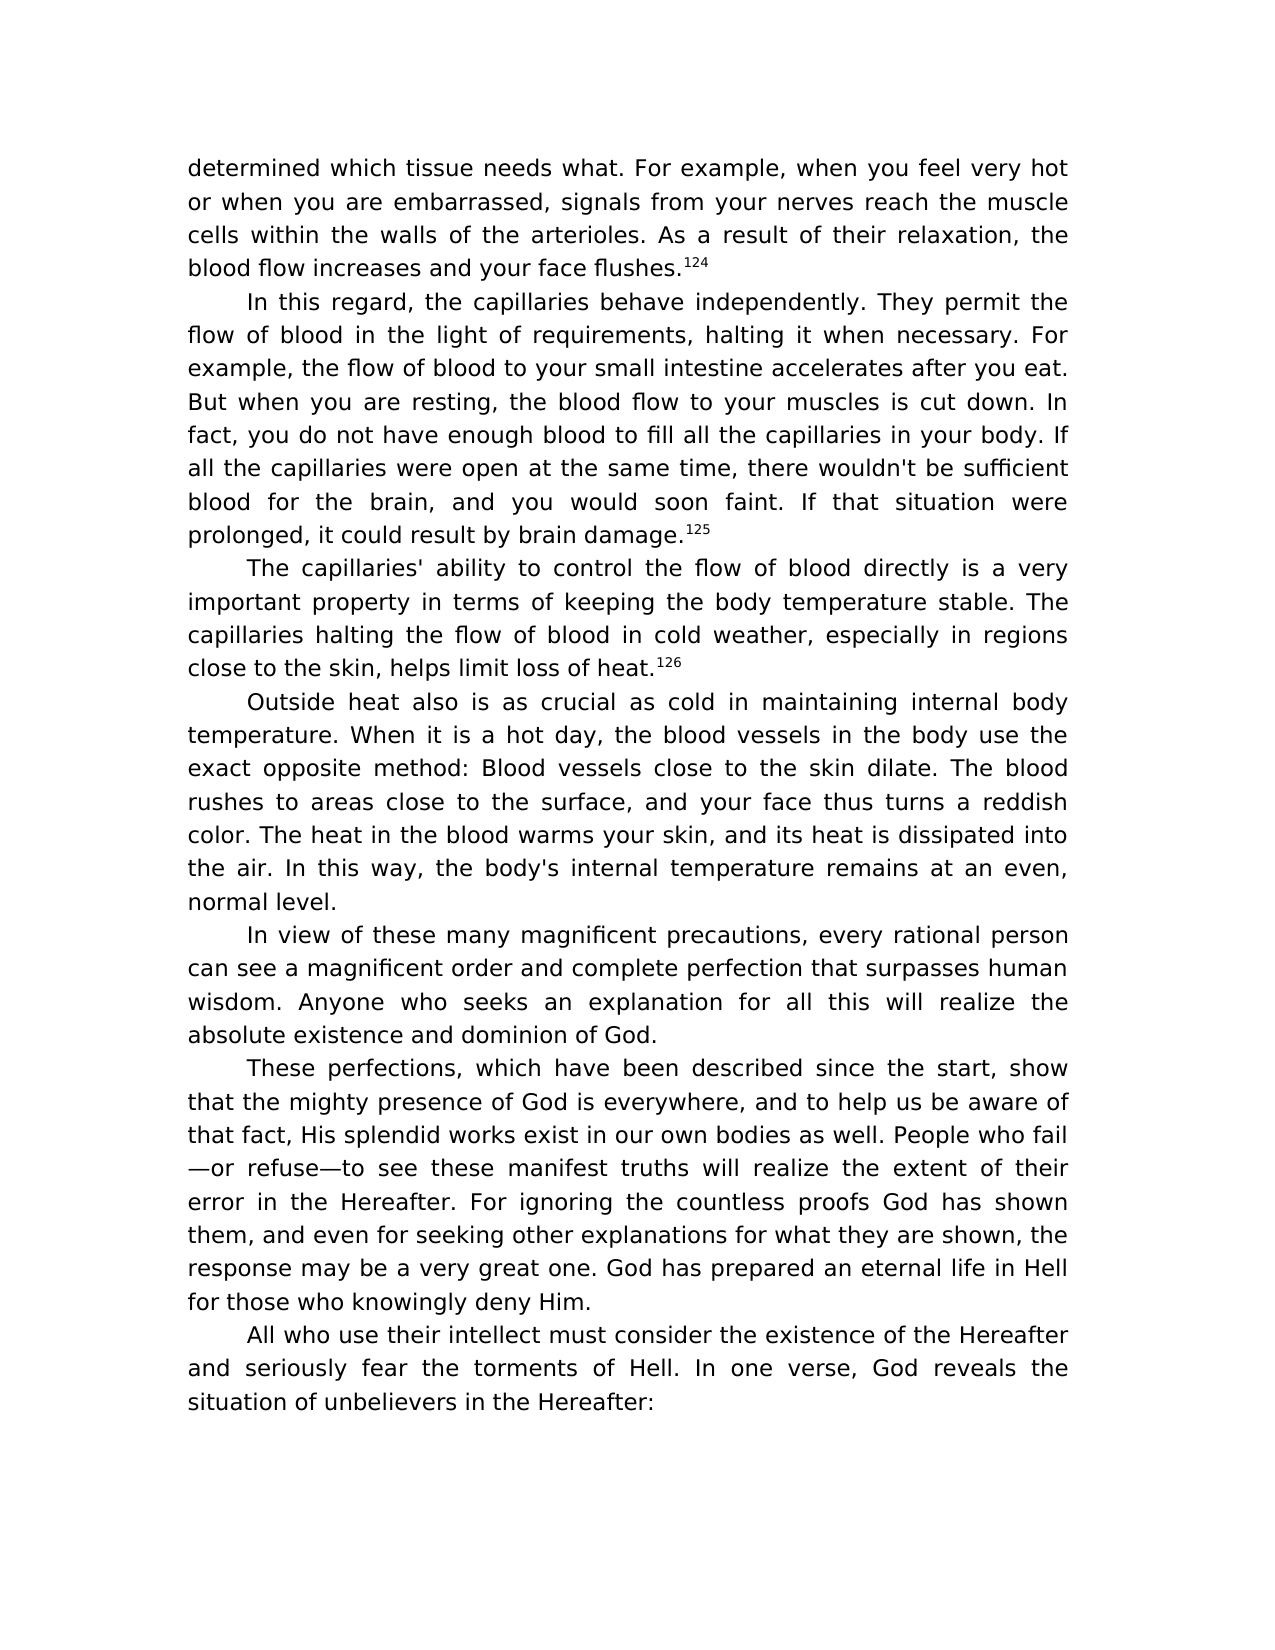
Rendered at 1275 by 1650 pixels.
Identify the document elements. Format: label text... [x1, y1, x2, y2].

text Outside heat also is as crucial as cold in maintaining internal body temperature. When it is a hot day, the blood vessels in the body use the exact opposite method: Blood vessels close to the skin dilate. The blood rushes to areas close to the surface, and your face thus turns a reddish color. The heat in the blood warms your skin, and its heat is dissipated into the air. In this way, the body's internal temperature remains at an even, normal level. [187, 683, 1070, 917]
text determined which tissue needs what. For example, when you feel very hot or when you are embarrassed, signals from your nerves reach the muscle cells within the walls of the arterioles. As a result of their relaxation, the blood flow increases and your face flushes.124 [187, 150, 1070, 283]
text These perfections, which have been described since the start, show that the mighty presence of God is everywhere, and to help us be aware of that fact, His splendid works exist in our own bodies as well. People who fail—or refuse—to see these manifest truths will realize the extent of their error in the Hereafter. For ignoring the countless proofs God has shown them, and even for seeking other explanations for what they are shown, the response may be a very great one. God has prepared an eternal life in Hell for those who knowingly deny Him. [187, 1050, 1070, 1317]
text All who use their intellect must consider the existence of the Hereafter and seriously fear the torments of Hell. In one verse, God reveals the situation of unbelievers in the Hereafter: [187, 1317, 1070, 1417]
text In this regard, the capillaries behave independently. They permit the flow of blood in the light of requirements, halting it when necessary. For example, the flow of blood to your small intestine accelerates after you eat. But when you are resting, the blood flow to your muscles is cut down. In fact, you do not have enough blood to fill all the capillaries in your body. If all the capillaries were open at the same time, there wouldn't be sufficient blood for the brain, and you would soon faint. If that situation were prolonged, it could result by brain damage.125 [187, 283, 1070, 550]
text In view of these many magnificent precautions, every rational person can see a magnificent order and complete perfection that surpasses human wisdom. Anyone who seeks an explanation for all this will realize the absolute existence and dominion of God. [187, 917, 1070, 1050]
text The capillaries' ability to control the flow of blood directly is a very important property in terms of keeping the body temperature stable. The capillaries halting the flow of blood in cold weather, especially in regions close to the skin, helps limit loss of heat.126 [187, 550, 1070, 683]
